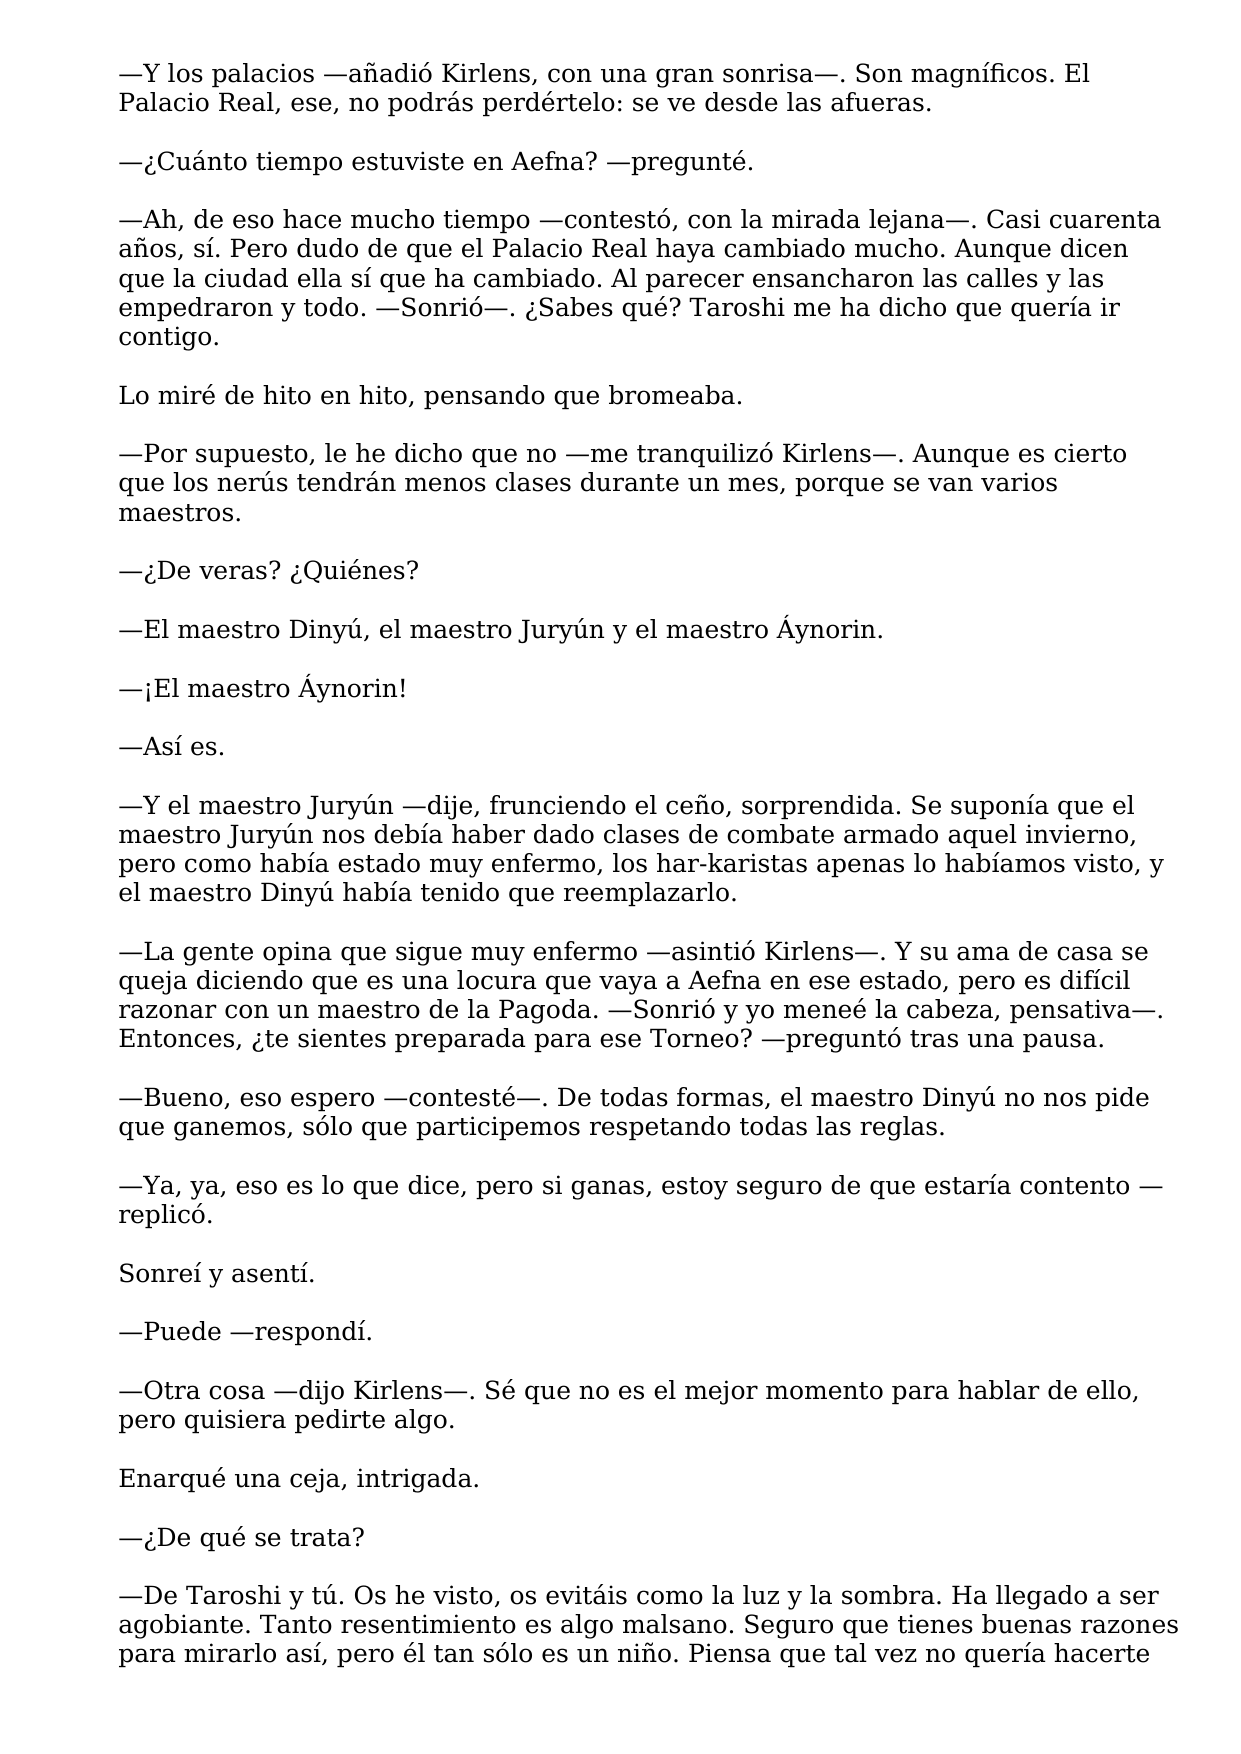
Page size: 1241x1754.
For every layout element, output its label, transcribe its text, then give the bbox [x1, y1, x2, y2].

text —Ah, de eso hace mucho tiempo —contestó, con la mirada lejana—. Casi cuarenta años, sí. Pero dudo de que el Palacio Real haya cambiado mucho. Aunque dicen que la ciudad ella sí que ha cambiado. Al parecer ensancharon las calles y las empedraron y todo. —Sonrió—. ¿Sabes qué? Taroshi me ha dicho que quería ir contigo. [118, 206, 1181, 351]
text —¿De veras? ¿Quiénes? [118, 556, 1181, 586]
text Enarqué una ceja, intrigada. [118, 1464, 1181, 1493]
text —La gente opina que sigue muy enfermo —asintió Kirlens—. Y su ama de casa se queja diciendo que es una locura que vaya a Aefna en ese estado, pero es difícil razonar con un maestro de la Pagoda. —Sonrió y yo meneé la cabeza, pensativa—. Entonces, ¿te sientes preparada para ese Torneo? —preguntó tras una pausa. [118, 937, 1181, 1054]
text —Ya, ya, eso es lo que dice, pero si ganas, estoy seguro de que estaría contento —replicó. [118, 1171, 1181, 1229]
text —Por supuesto, le he dicho que no —me tranquilizó Kirlens—. Aunque es cierto que los nerús tendrán menos clases durante un mes, porque se van varios maestros. [118, 439, 1181, 527]
text Lo miré de hito en hito, pensando que bromeaba. [118, 381, 1181, 410]
text Sonreí y asentí. [118, 1259, 1181, 1288]
text —Así es. [118, 732, 1181, 762]
text —Puede —respondí. [118, 1318, 1181, 1347]
text —El maestro Dinyú, el maestro Juryún y el maestro Áynorin. [118, 615, 1181, 644]
text —De Taroshi y tú. Os he visto, os evitáis como la luz y la sombra. Ha llegado a ser agobiante. Tanto resentimiento es algo malsano. Seguro que tienes buenas razones para mirarlo así, pero él tan sólo es un niño. Piensa que tal vez no quería hacerte [118, 1581, 1181, 1669]
text —Y los palacios —añadió Kirlens, con una gran sonrisa—. Son magníficos. El Palacio Real, ese, no podrás perdértelo: se ve desde las afueras. [118, 59, 1181, 117]
text —Otra cosa —dijo Kirlens—. Sé que no es el mejor momento para hablar de ello, pero quisiera pedirte algo. [118, 1376, 1181, 1434]
text —Bueno, eso espero —contesté—. De todas formas, el maestro Dinyú no nos pide que ganemos, sólo que participemos respetando todas las reglas. [118, 1083, 1181, 1142]
text —¡El maestro Áynorin! [118, 674, 1181, 703]
text —¿De qué se trata? [118, 1523, 1181, 1552]
text —¿Cuánto tiempo estuviste en Aefna? —pregunté. [118, 147, 1181, 176]
text —Y el maestro Juryún —dije, frunciendo el ceño, sorprendida. Se suponía que el maestro Juryún nos debía haber dado clases de combate armado aquel invierno, pero como había estado muy enfermo, los har-karistas apenas lo habíamos visto, y el maestro Dinyú había tenido que reemplazarlo. [118, 791, 1181, 908]
